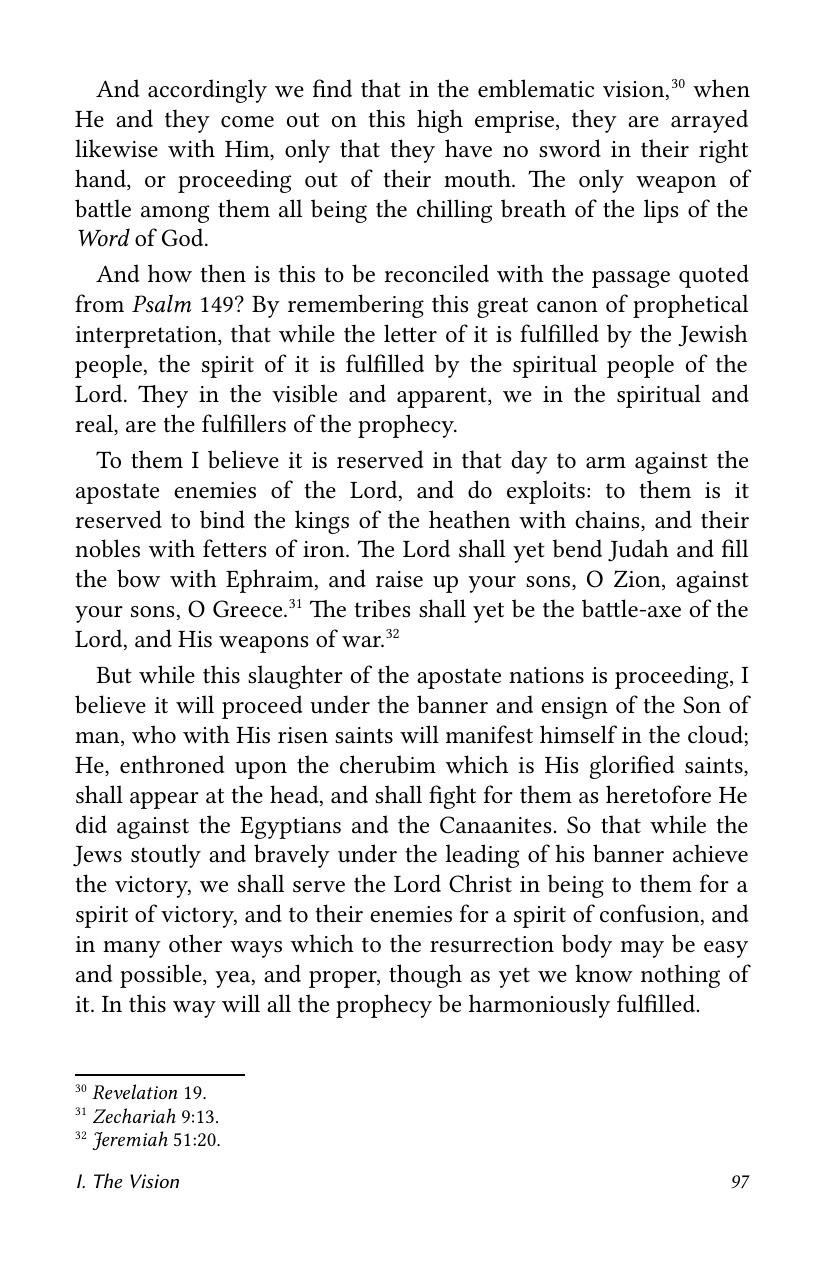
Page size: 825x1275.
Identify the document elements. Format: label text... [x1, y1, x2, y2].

text And how then is this to be reconciled with the passage quoted from Psalm 149? By remembering this great canon of prophetical interpretation, that while the letter of it is fulfilled by the Jewish people, the spirit of it is fulfilled by the spiritual people of the Lord. They in the visible and apparent, we in the spiritual and real, are the fulfillers of the prophecy. [75, 260, 750, 438]
text Jeremiah 51:20. [75, 1128, 750, 1152]
text Revelation 19. [75, 1081, 750, 1104]
text Zechariah 9:13. [75, 1104, 750, 1128]
text To them I believe it is reserved in that day to arm against the apostate enemies of the Lord, and do exploits: to them is it reserved to bind the kings of the heathen with chains, and their nobles with fetters of iron. The Lord shall yet bend Judah and fill the bow with Ephraim, and raise up your sons, O Zion, against your sons, O Greece. The tribes shall yet be the battle-axe of the Lord, and His weapons of war. [75, 446, 750, 654]
text And accordingly we find that in the emblematic vision, when He and they come out on this high emprise, they are arrayed likewise with Him, only that they have no sword in their right hand, or proceeding out of their mouth. The only weapon of battle among them all being the chilling breath of the lips of the Word of God. [75, 75, 750, 253]
text But while this slaughter of the apostate nations is proceeding, I believe it will proceed under the banner and ensign of the Son of man, who with His risen saints will manifest himself in the cloud; He, enthroned upon the cherubim which is His glorified saints, shall appear at the head, and shall fight for them as heretofore He did against the Egyptians and the Canaanites. So that while the Jews stoutly and bravely under the leading of his banner achieve the victory, we shall serve the Lord Christ in being to them for a spirit of victory, and to their enemies for a spirit of confusion, and in many other ways which to the resurrection body may be easy and possible, yea, and proper, though as yet we know nothing of it. In this way will all the prophecy be harmoniously fulfilled. [75, 661, 750, 1018]
